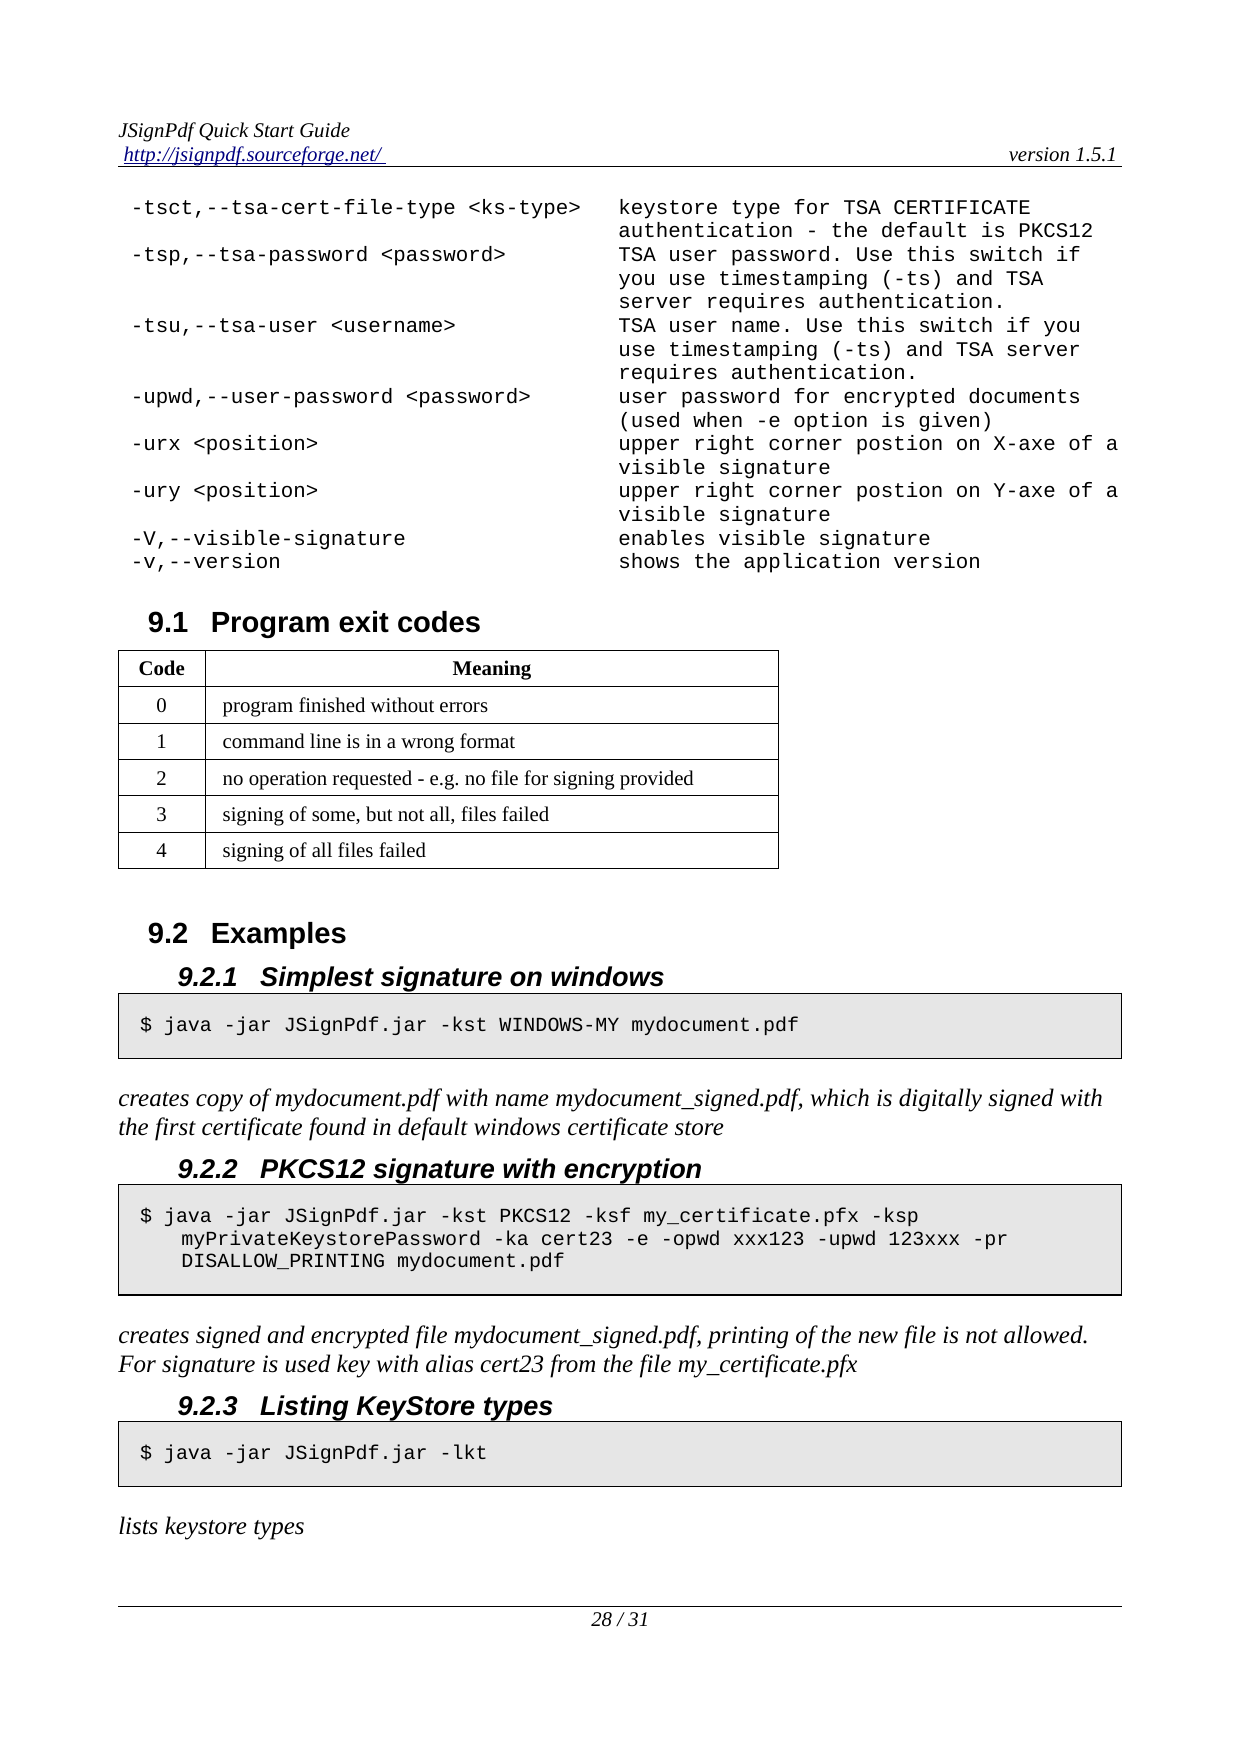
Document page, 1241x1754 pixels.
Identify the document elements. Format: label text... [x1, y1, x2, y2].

text -V,--visible-signature enables visible signature [118, 528, 1122, 551]
text visible signature [118, 504, 1122, 528]
table_cell program finished without errors [206, 687, 778, 722]
table_cell signing of all files failed [206, 833, 778, 868]
text authentication - the default is PKCS12 [118, 220, 1122, 244]
table_cell 2 [119, 760, 205, 795]
table_cell 0 [119, 687, 205, 722]
text requires authentication. [118, 362, 1122, 386]
text -ury <position> upper right corner postion on Y-axe of a [118, 481, 1122, 504]
text creates signed and encrypted file mydocument_signed.pdf, printing of the new file is not allowed. For signature is used key with alias cert23 from the file my_certificate.pfx [118, 1320, 1122, 1377]
text -tsct,--tsa-cert-file-type <ks-type> keystore type for TSA CERTIFICATE [118, 197, 1122, 220]
table_header Meaning [206, 651, 778, 686]
subtitle Examples [148, 916, 1116, 949]
subtitle Program exit codes [148, 605, 1116, 638]
text -upwd,--user-password <password> user password for encrypted documents [118, 386, 1122, 409]
text $ java -jar JSignPdf.jar -kst PKCS12 -ksf my_certificate.pfx -ksp myPrivateKeystorePassword -ka cert23 -e -opwd xxx123 -upwd 123xxx -pr DISALLOW_PRINTING mydocument.pdf [119, 1185, 1121, 1294]
text you use timestamping (-ts) and TSA [118, 268, 1122, 291]
table_cell command line is in a wrong format [206, 724, 778, 759]
text server requires authentication. [118, 291, 1122, 315]
text visible signature [118, 457, 1122, 481]
table_header Code [119, 651, 205, 686]
text use timestamping (-ts) and TSA server [118, 339, 1122, 362]
table_cell signing of some, but not all, files failed [206, 796, 778, 832]
text -tsu,--tsa-user <username> TSA user name. Use this switch if you [118, 315, 1122, 339]
subtitle PKCS12 signature with encryption [177, 1153, 1122, 1184]
text -urx <position> upper right corner postion on X-axe of a [118, 433, 1122, 457]
table_cell 3 [119, 796, 205, 832]
text -v,--version shows the application version [118, 551, 1122, 575]
text $ java -jar JSignPdf.jar -lkt [119, 1422, 1121, 1486]
table_cell no operation requested - e.g. no file for signing provided [206, 760, 778, 795]
table_cell 1 [119, 724, 205, 759]
text $ java -jar JSignPdf.jar -kst WINDOWS-MY mydocument.pdf [119, 994, 1121, 1058]
subtitle Simplest signature on windows [177, 961, 1122, 993]
text -tsp,--tsa-password <password> TSA user password. Use this switch if [118, 244, 1122, 268]
table_cell 4 [119, 833, 205, 868]
subtitle Listing KeyStore types [177, 1390, 1122, 1421]
text lists keystore types [118, 1511, 1122, 1540]
text (used when -e option is given) [118, 409, 1122, 433]
text creates copy of mydocument.pdf with name mydocument_signed.pdf, which is digitally signed with the first certificate found in default windows certificate store [118, 1083, 1122, 1140]
